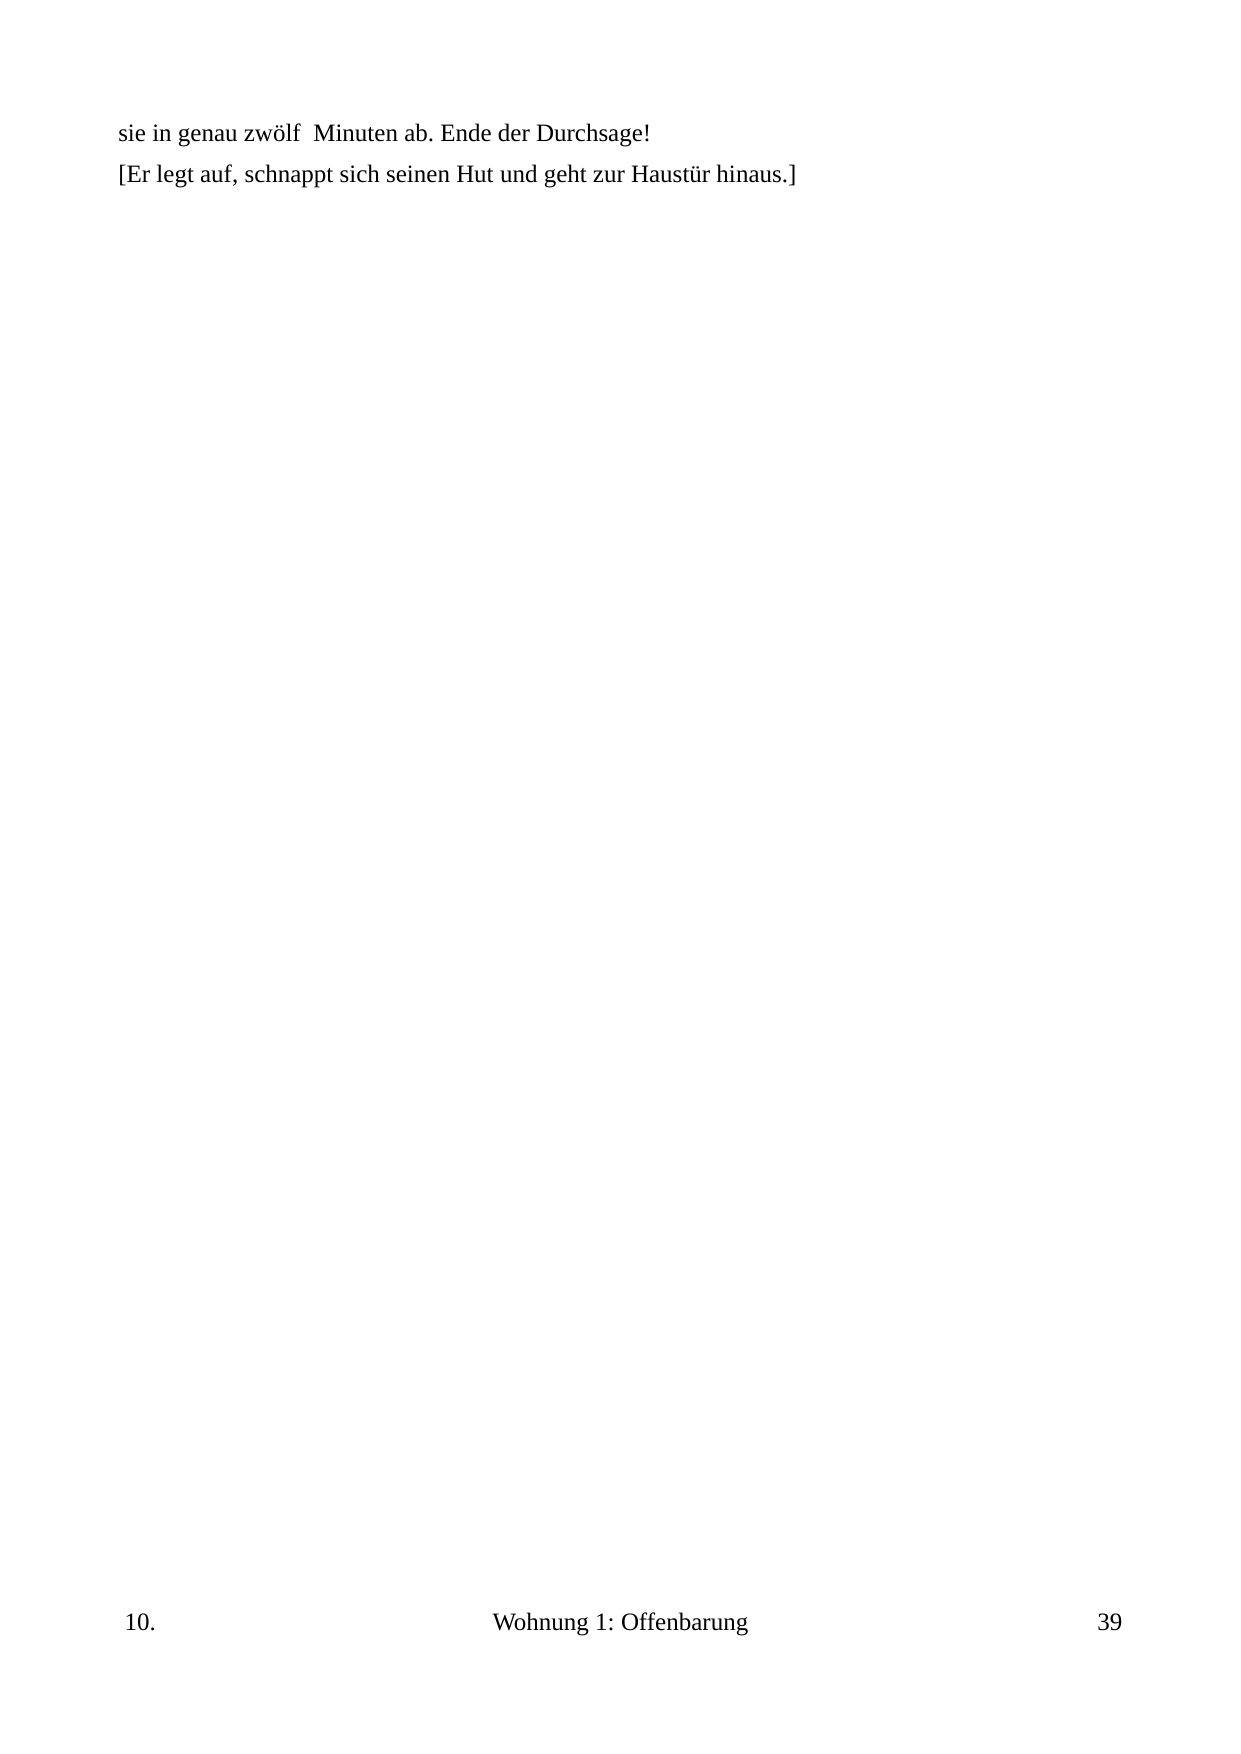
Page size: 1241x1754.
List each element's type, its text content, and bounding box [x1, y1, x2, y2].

text sie in genau zwölf Minuten ab. Ende der Durchsage! [118, 118, 1122, 147]
text [Er legt auf, schnappt sich seinen Hut und geht zur Haustür hinaus.] [118, 159, 1122, 188]
